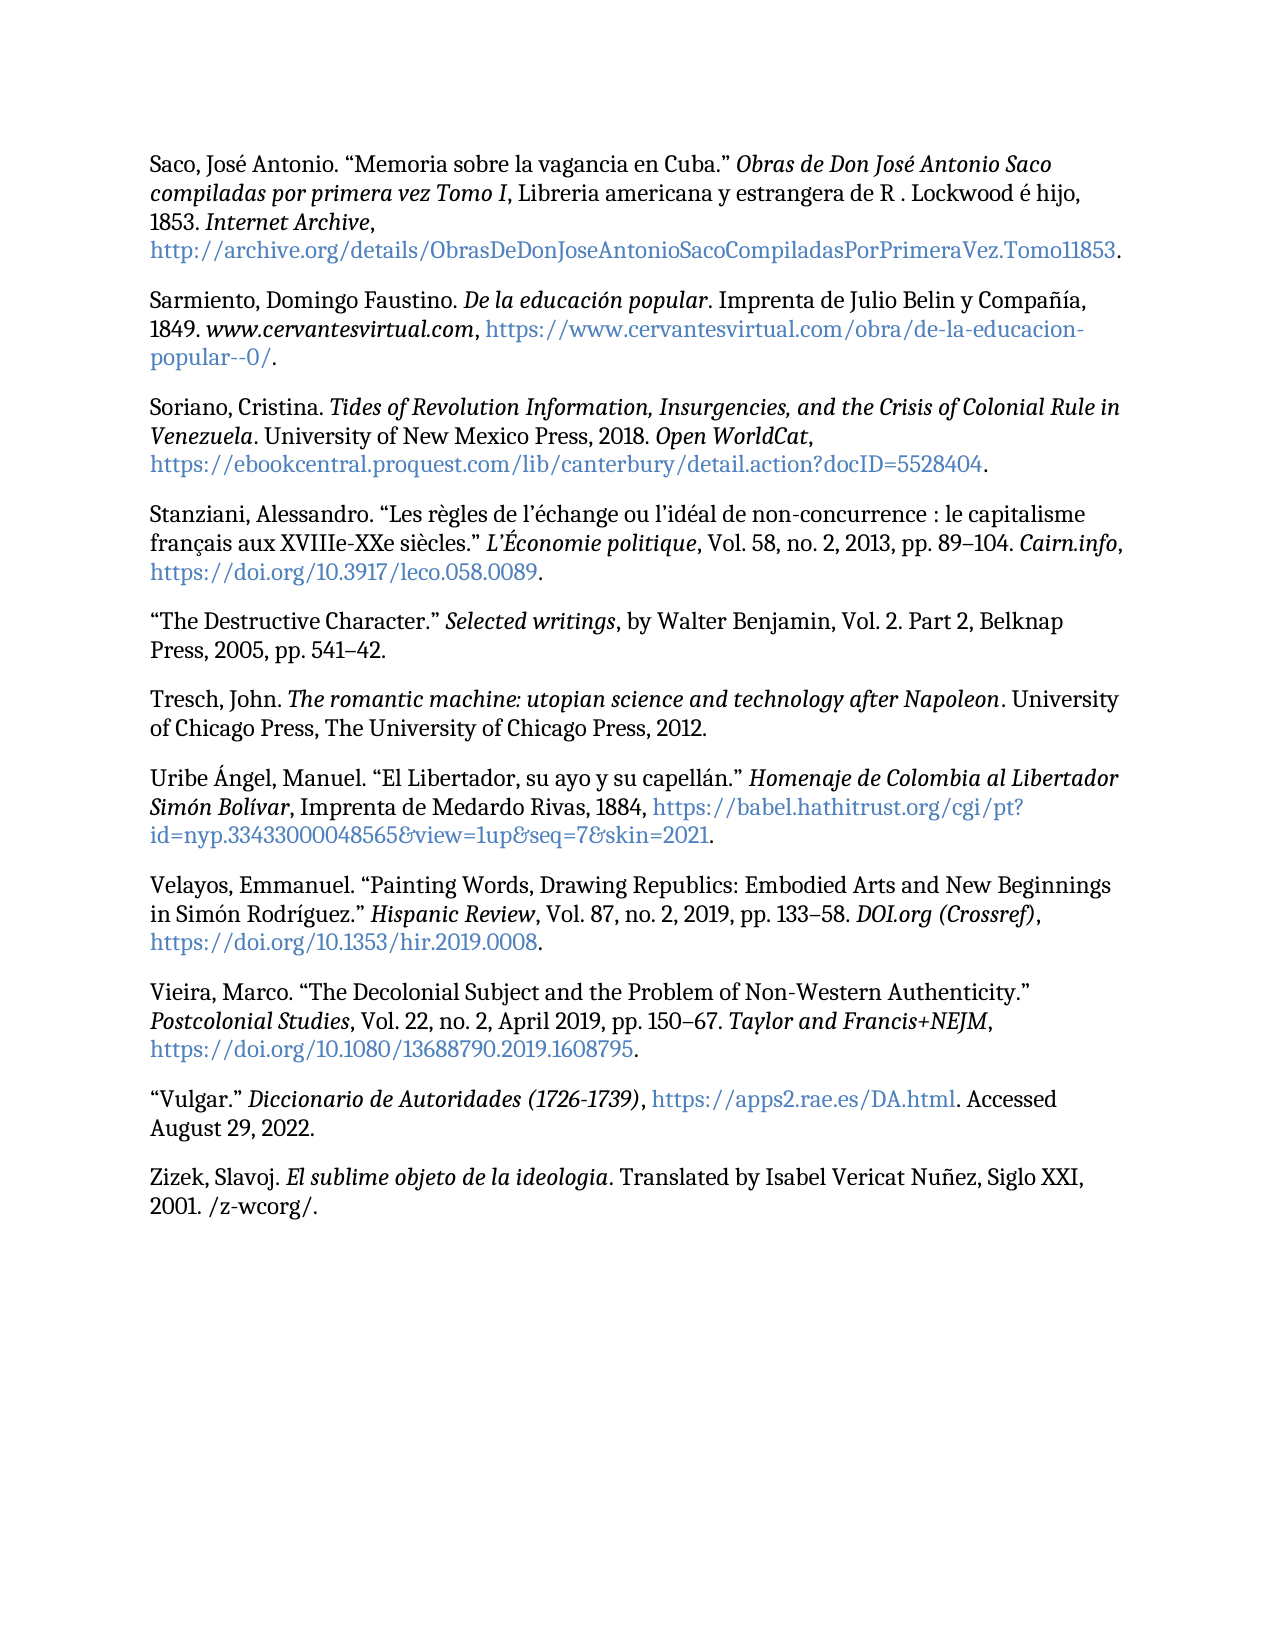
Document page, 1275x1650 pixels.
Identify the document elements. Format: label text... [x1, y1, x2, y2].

text Uribe Ángel, Manuel. “El Libertador, su ayo y su capellán.” Homenaje de Colombia al Libertador Simón Bolívar, Imprenta de Medardo Rivas, 1884, https://babel.hathitrust.org/cgi/pt?id=nyp.33433000048565&view=1up&seq=7&skin=2021. [150, 764, 1125, 850]
text Saco, José Antonio. “Memoria sobre la vagancia en Cuba.” Obras de Don José Antonio Saco compiladas por primera vez Tomo I, Libreria americana y estrangera de R . Lockwood é hijo, 1853. Internet Archive, http://archive.org/details/ObrasDeDonJoseAntonioSacoCompiladasPorPrimeraVez.Tomo11853. [150, 150, 1125, 265]
text Stanziani, Alessandro. “Les règles de l’échange ou l’idéal de non-concurrence : le capitalisme français aux XVIIIe-XXe siècles.” L’Économie politique, Vol. 58, no. 2, 2013, pp. 89–104. Cairn.info, https://doi.org/10.3917/leco.058.0089. [150, 500, 1125, 586]
text “Vulgar.” Diccionario de Autoridades (1726-1739), https://apps2.rae.es/DA.html. Accessed August 29, 2022. [150, 1085, 1125, 1142]
text Vieira, Marco. “The Decolonial Subject and the Problem of Non-Western Authenticity.” Postcolonial Studies, Vol. 22, no. 2, April 2019, pp. 150–67. Taylor and Francis+NEJM, https://doi.org/10.1080/13688790.2019.1608795. [150, 978, 1125, 1064]
text Sarmiento, Domingo Faustino. De la educación popular. Imprenta de Julio Belin y Compañía, 1849. www.cervantesvirtual.com, https://www.cervantesvirtual.com/obra/de-la-educacion-popular--0/. [150, 286, 1125, 372]
text Zizek, Slavoj. El sublime objeto de la ideologia. Translated by Isabel Vericat Nuñez, Siglo XXI, 2001. /z-wcorg/. [150, 1163, 1125, 1221]
text “The Destructive Character.” Selected writings, by Walter Benjamin, Vol. 2. Part 2, Belknap Press, 2005, pp. 541–42. [150, 607, 1125, 664]
text Tresch, John. The romantic machine: utopian science and technology after Napoleon. University of Chicago Press, The University of Chicago Press, 2012. [150, 685, 1125, 743]
text Soriano, Cristina. Tides of Revolution Information, Insurgencies, and the Crisis of Colonial Rule in Venezuela. University of New Mexico Press, 2018. Open WorldCat, https://ebookcentral.proquest.com/lib/canterbury/detail.action?docID=5528404. [150, 393, 1125, 479]
text Velayos, Emmanuel. “Painting Words, Drawing Republics: Embodied Arts and New Beginnings in Simón Rodríguez.” Hispanic Review, Vol. 87, no. 2, 2019, pp. 133–58. DOI.org (Crossref), https://doi.org/10.1353/hir.2019.0008. [150, 871, 1125, 957]
